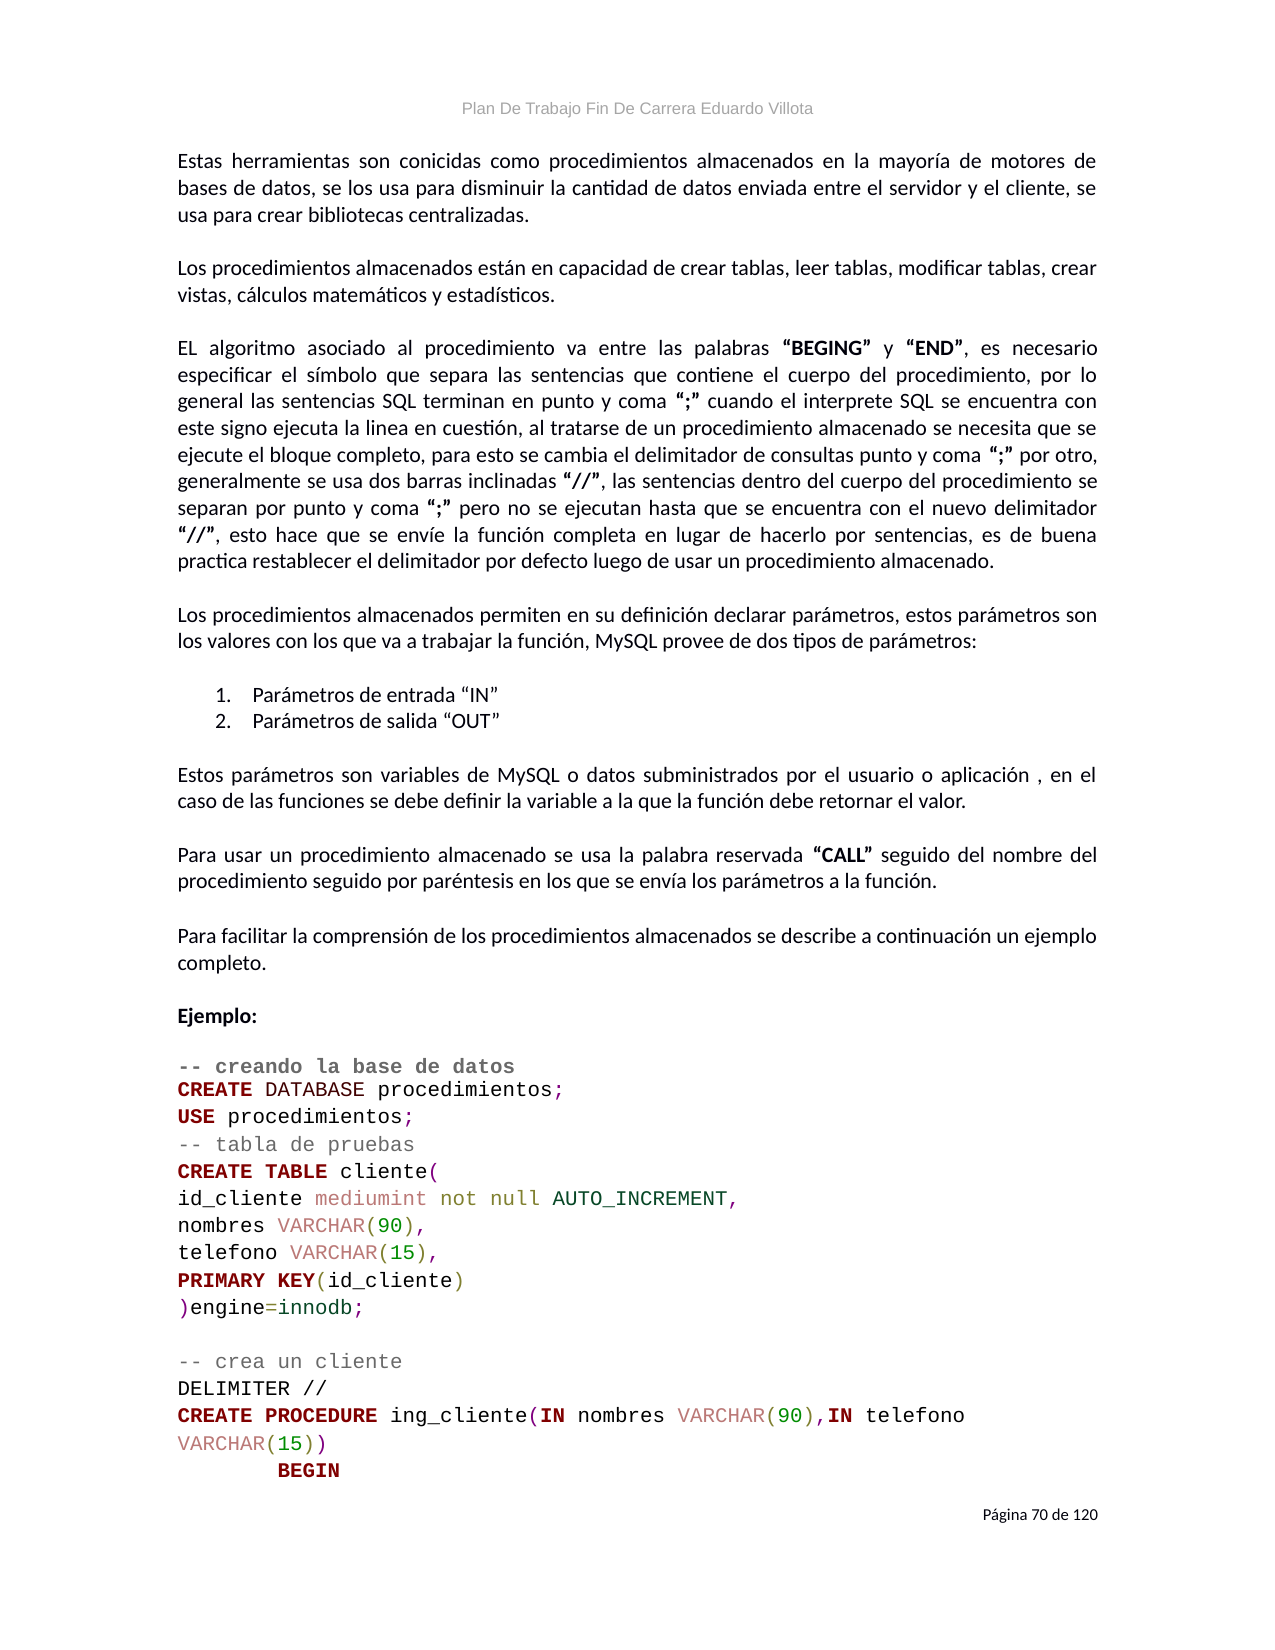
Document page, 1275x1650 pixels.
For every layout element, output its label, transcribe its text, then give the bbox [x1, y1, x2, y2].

text BEGIN [177, 1460, 1098, 1483]
text )engine=innodb; [177, 1297, 1098, 1320]
text DELIMITER // [177, 1378, 1098, 1402]
text Estas herramientas son conicidas como procedimientos almacenados en la mayoría de motores de bases de datos, se los usa para disminuir la cantidad de datos enviada entre el servidor y el cliente, se usa para crear bibliotecas centralizadas. [177, 148, 1098, 228]
text nombres VARCHAR(90), [177, 1215, 1098, 1239]
text -- crea un cliente [177, 1351, 1098, 1375]
text -- creando la base de datos [177, 1056, 1098, 1079]
text Los procedimientos almacenados están en capacidad de crear tablas, leer tablas, modificar tablas, crear vistas, cálculos matemáticos y estadísticos. [177, 254, 1098, 308]
text USE procedimientos; [177, 1106, 1098, 1130]
text -- tabla de pruebas [177, 1134, 1098, 1157]
text PRIMARY KEY(id_cliente) [177, 1269, 1098, 1293]
text Para usar un procedimiento almacenado se usa la palabra reservada “CALL” seguido del nombre del procedimiento seguido por paréntesis en los que se envía los parámetros a la función. [177, 841, 1098, 894]
list Parámetros de salida “OUT” [215, 708, 1098, 734]
text CREATE TABLE cliente( [177, 1161, 1098, 1184]
text Ejemplo: [177, 1002, 1098, 1029]
text CREATE PROCEDURE ing_cliente(IN nombres VARCHAR(90),IN telefono VARCHAR(15)) [177, 1406, 1098, 1456]
text CREATE DATABASE procedimientos; [177, 1079, 1098, 1103]
text telefono VARCHAR(15), [177, 1242, 1098, 1266]
text EL algoritmo asociado al procedimiento va entre las palabras “BEGING” y “END”, es necesario especificar el símbolo que separa las sentencias que contiene el cuerpo del procedimiento, por lo general las sentencias SQL terminan en punto y coma “;” cuando el interprete SQL se encuentra con este signo ejecuta la linea en cuestión, al tratarse de un procedimiento almacenado se necesita que se ejecute el bloque completo, para esto se cambia el delimitador de consultas punto y coma “;” por otro, generalmente se usa dos barras inclinadas “//”, las sentencias dentro del cuerpo del procedimiento se separan por punto y coma “;” pero no se ejecutan hasta que se encuentra con el nuevo delimitador “//”, esto hace que se envíe la función completa en lugar de hacerlo por sentencias, es de buena practica restablecer el delimitador por defecto luego de usar un procedimiento almacenado. [177, 334, 1098, 574]
text Para facilitar la comprensión de los procedimientos almacenados se describe a continuación un ejemplo completo. [177, 922, 1098, 976]
text Los procedimientos almacenados permiten en su definición declarar parámetros, estos parámetros son los valores con los que va a trabajar la función, MySQL provee de dos tipos de parámetros: [177, 601, 1098, 654]
text Estos parámetros son variables de MySQL o datos subministrados por el usuario o aplicación , en el caso de las funciones se debe definir la variable a la que la función debe retornar el valor. [177, 761, 1098, 814]
text id_cliente mediumint not null AUTO_INCREMENT, [177, 1188, 1098, 1212]
list Parámetros de entrada “IN” [215, 681, 1098, 708]
